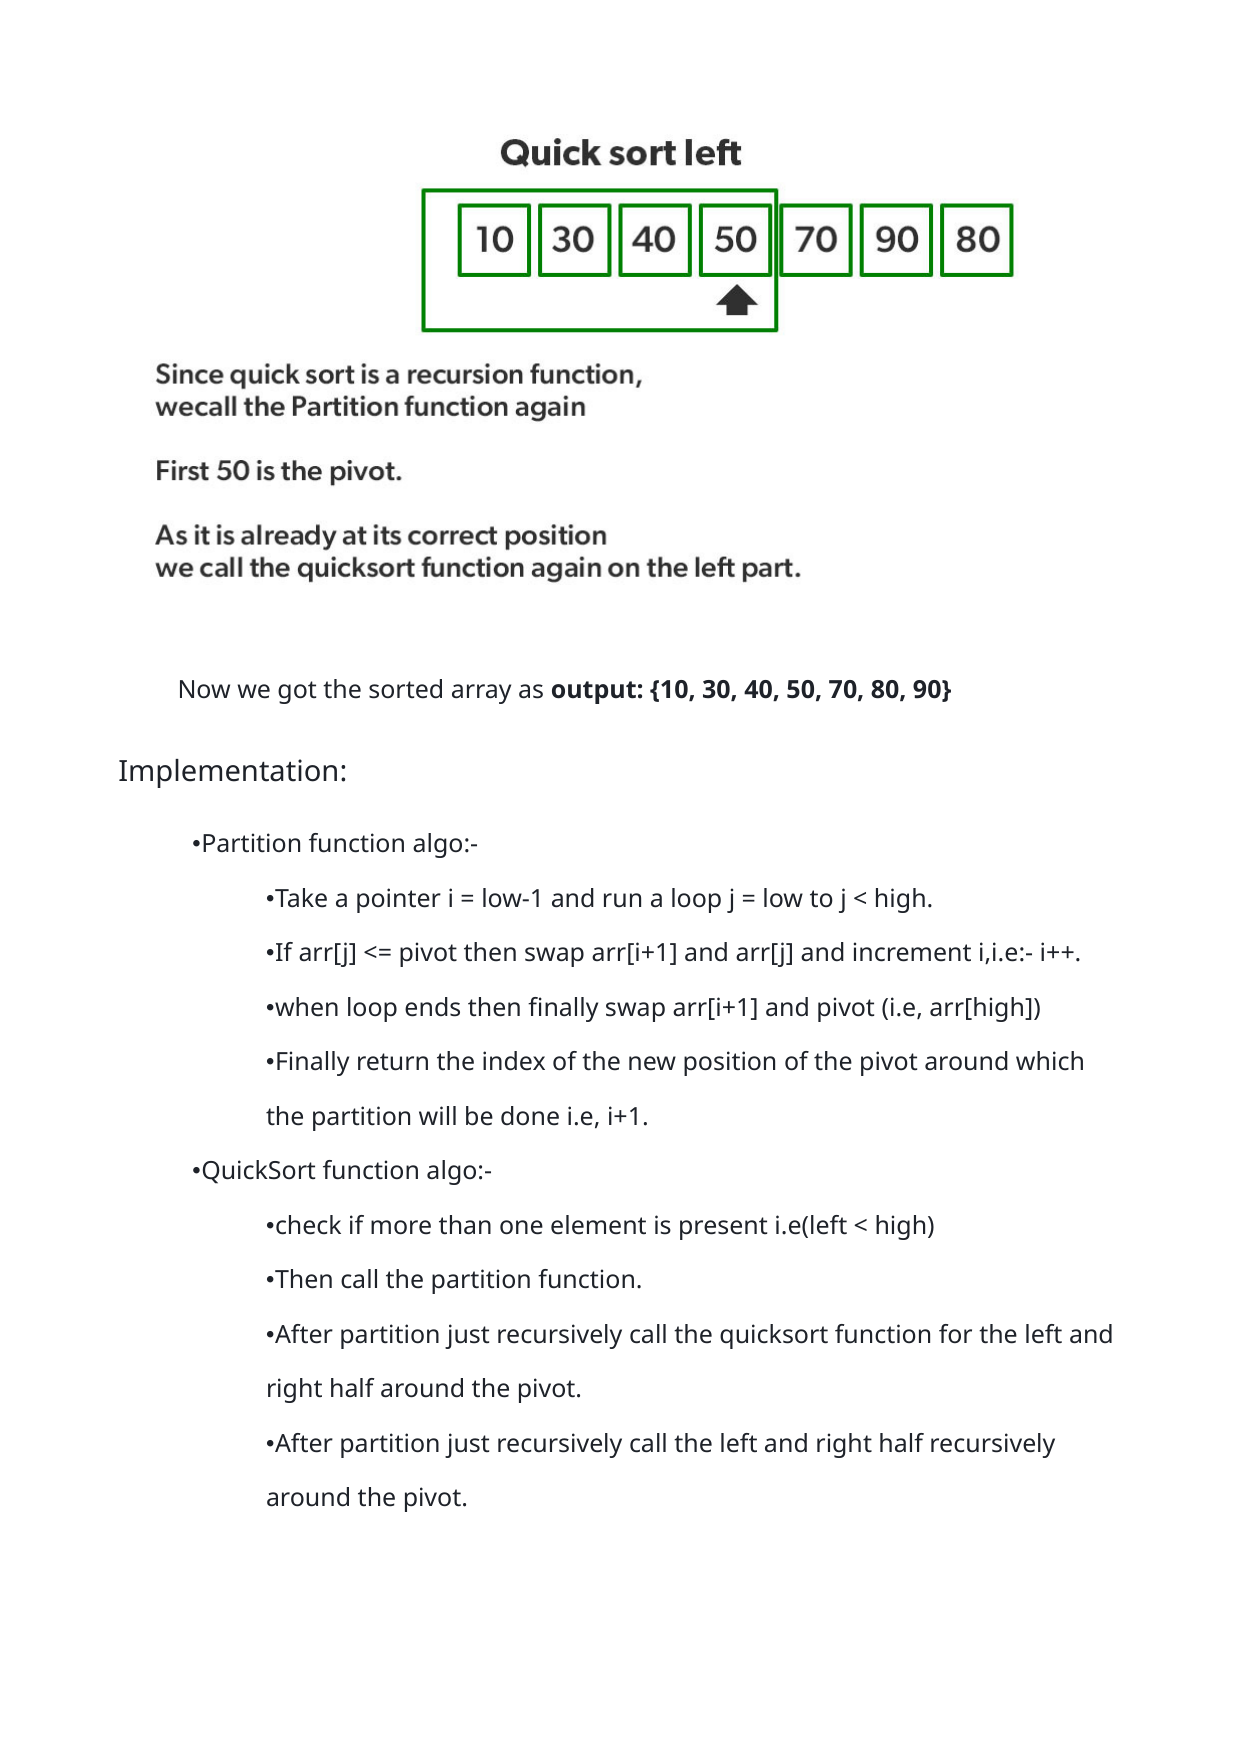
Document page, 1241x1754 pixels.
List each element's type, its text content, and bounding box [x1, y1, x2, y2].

picture [118, 118, 1123, 621]
list Then call the partition function. [118, 1262, 1122, 1296]
subtitle Implementation: [118, 750, 1122, 790]
list If arr[j] <= pivot then swap arr[i+1] and arr[j] and increment i,i.e:- i++. [118, 935, 1122, 969]
list Partition function algo:- [118, 826, 1122, 860]
list Finally return the index of the new position of the pivot around which the partition will be done i.e, i+1. [118, 1044, 1122, 1132]
list After partition just recursively call the left and right half recursively around the pivot. [118, 1425, 1122, 1514]
text Now we got the sorted array as output: {10, 30, 40, 50, 70, 80, 90} [177, 672, 1063, 706]
list QuickSort function algo:- [118, 1153, 1122, 1187]
list After partition just recursively call the quicksort function for the left and right half around the pivot. [118, 1316, 1122, 1405]
list when loop ends then finally swap arr[i+1] and pivot (i.e, arr[high]) [118, 989, 1122, 1023]
list Take a pointer i = low-1 and run a loop j = low to j < high. [118, 881, 1122, 914]
list check if more than one element is present i.e(left < high) [118, 1207, 1122, 1241]
